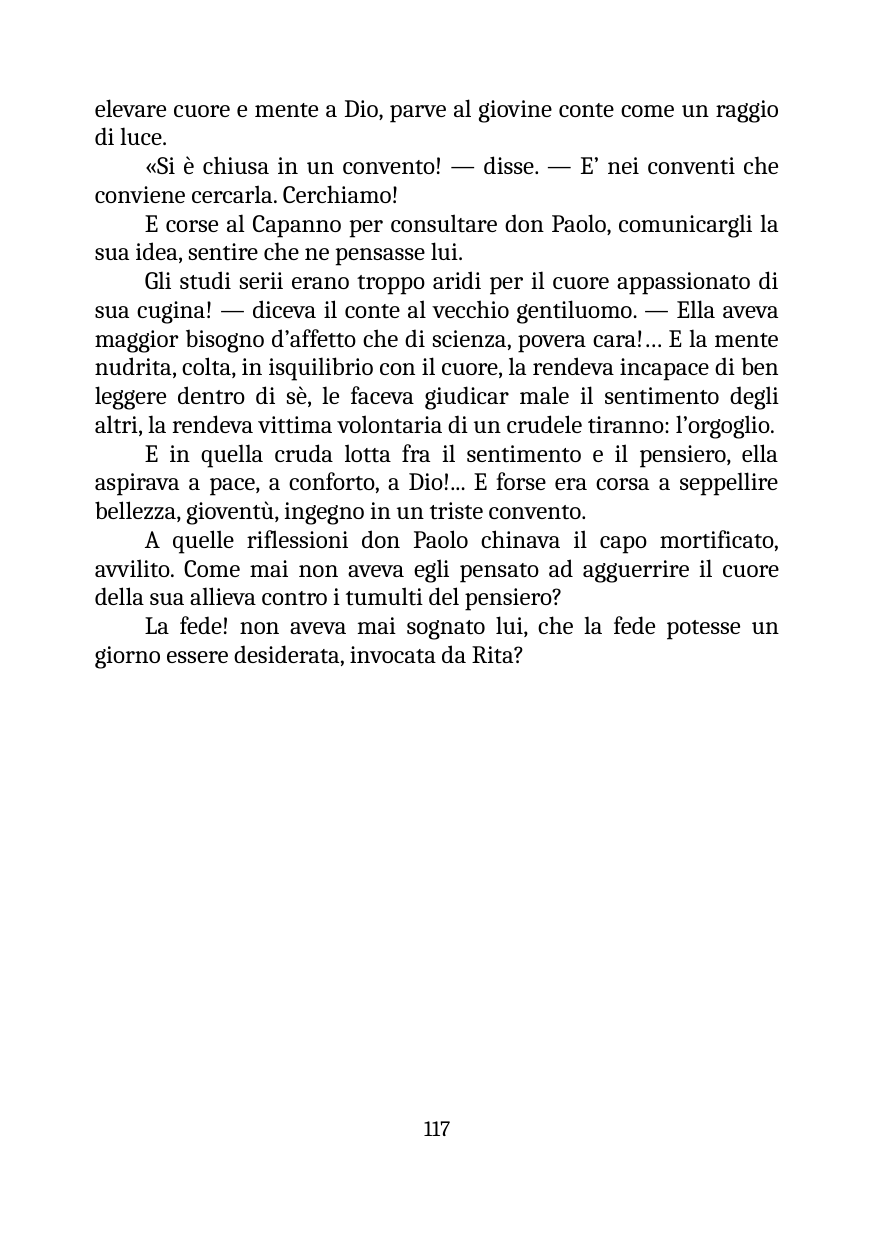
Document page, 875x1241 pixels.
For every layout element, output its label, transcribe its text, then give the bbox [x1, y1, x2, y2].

text A quelle riflessioni don Paolo chinava il capo mortificato, avvilito. Come mai non aveva egli pensato ad agguerrire il cuore della sua allieva contro i tumulti del pensiero? [94, 526, 779, 612]
text «Si è chiusa in un convento! — disse. — E’ nei conventi che conviene cercarla. Cerchiamo! [94, 152, 779, 209]
text elevare cuore e mente a Dio, parve al giovine conte come un raggio di luce. [94, 94, 779, 152]
text E corse al Capanno per consultare don Paolo, comunicargli la sua idea, sentire che ne pensasse lui. [94, 209, 779, 267]
text Gli studi serii erano troppo aridi per il cuore appassionato di sua cugina! — diceva il conte al vecchio gentiluomo. — Ella aveva maggior bisogno d’affetto che di scienza, povera cara!… E la mente nudrita, colta, in isquilibrio con il cuore, la rendeva incapace di ben leggere dentro di sè, le faceva giudicar male il sentimento degli altri, la rendeva vittima volontaria di un crudele tiranno: l’orgoglio. [94, 267, 779, 439]
text E in quella cruda lotta fra il sentimento e il pensiero, ella aspirava a pace, a conforto, a Dio!... E forse era corsa a seppellire bellezza, gioventù, ingegno in un triste convento. [94, 439, 779, 526]
text La fede! non aveva mai sognato lui, che la fede potesse un giorno essere desiderata, invocata da Rita? [94, 612, 779, 669]
